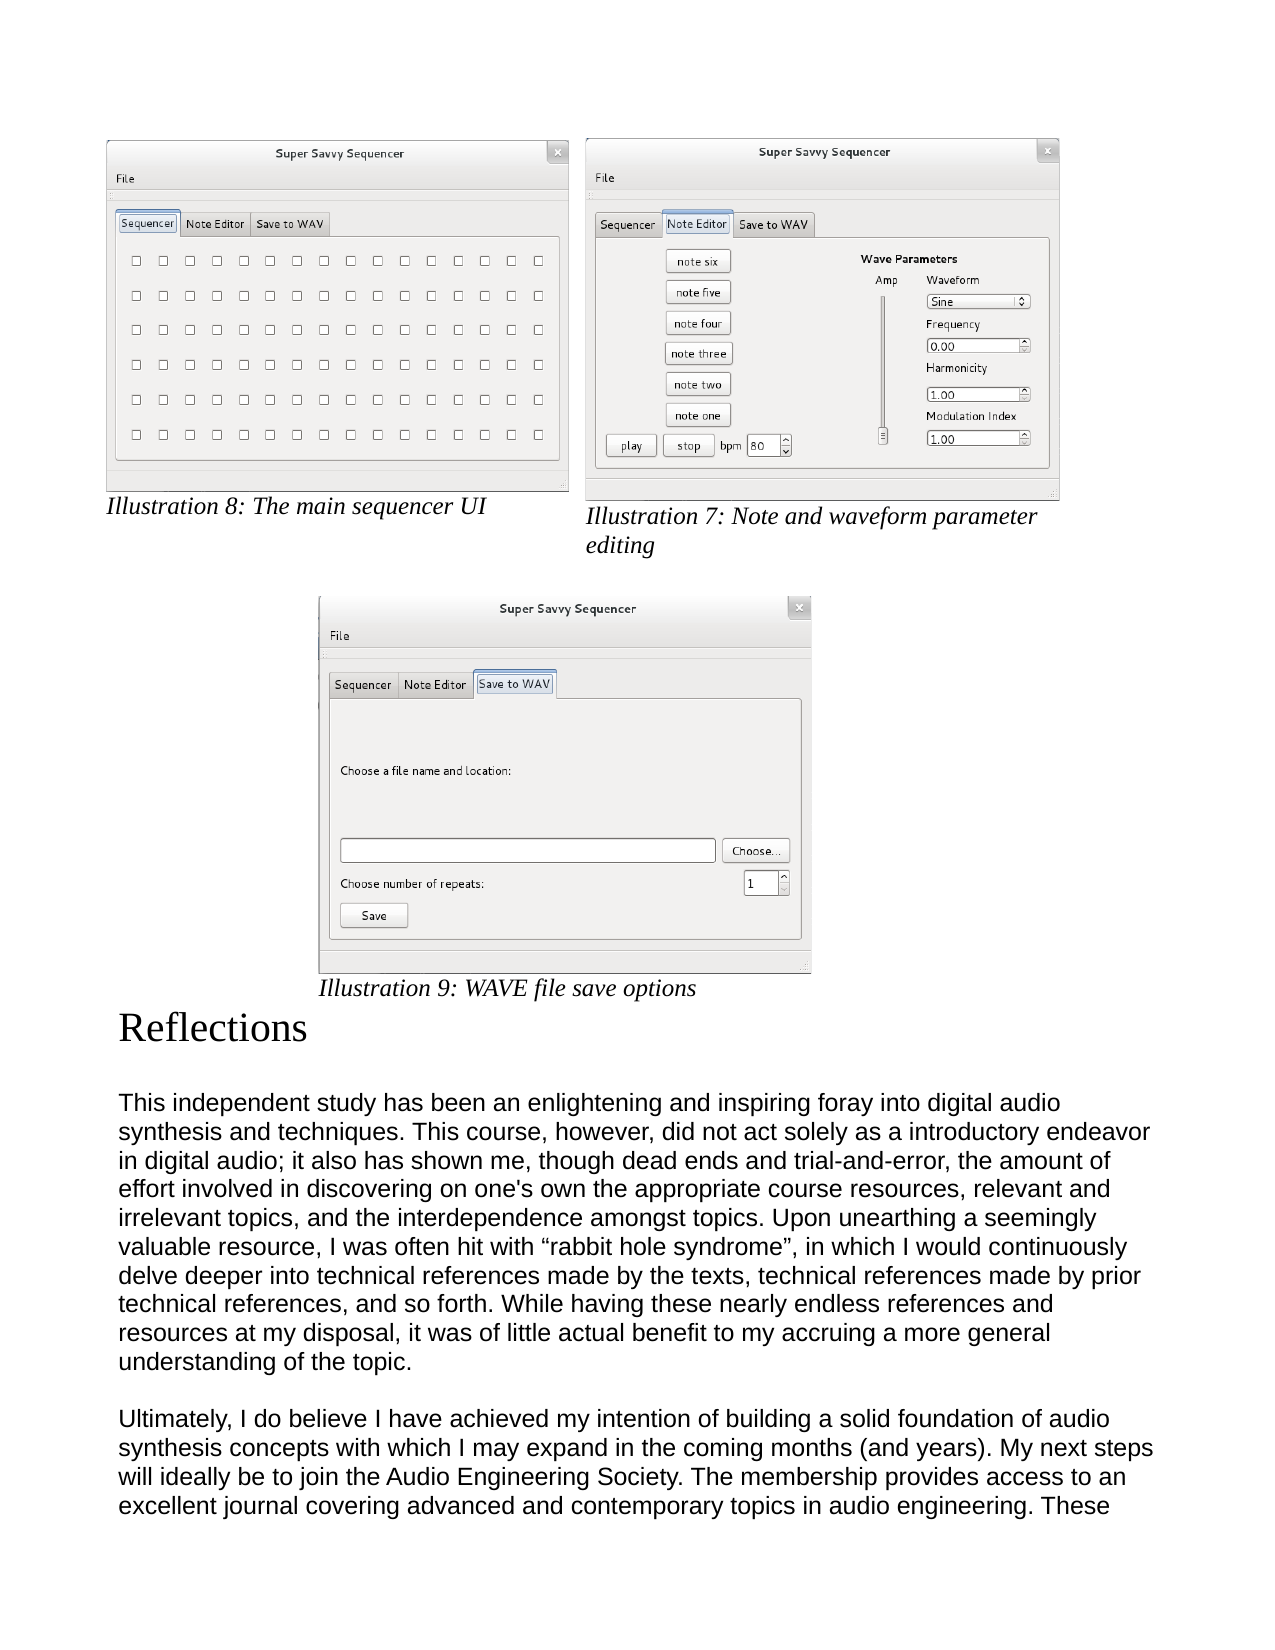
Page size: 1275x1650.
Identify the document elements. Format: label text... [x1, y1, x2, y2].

text Illustration 7: The main sequencer UI [106, 492, 569, 520]
picture [318, 596, 812, 974]
picture [585, 138, 1060, 501]
text Ultimately, I do believe I have achieved my intention of building a solid foundation of audio synthesis concepts with which I may expand in the coming months (and years). My next steps will ideally be to join the Audio Engineering Society. The membership provides access to an excellent journal covering advanced and contemporary topics in audio engineering. These [118, 1404, 1157, 1519]
text Illustration 9: WAVE file save options [318, 974, 811, 1002]
text Reflections [118, 1002, 1157, 1050]
text This independent study has been an enlightening and inspiring foray into digital audio synthesis and techniques. This course, however, did not act solely as a introductory endeavor in digital audio; it also has shown me, though dead ends and trial-and-error, the amount of effort involved in discovering on one's own the appropriate course resources, relevant and irrelevant topics, and the interdependence amongst topics. Upon unearthing a seemingly valuable resource, I was often hit with “rabbit hole syndrome”, in which I would continuously delve deeper into technical references made by the texts, technical references made by prior technical references, and so forth. While having these nearly endless references and resources at my disposal, it was of little actual benefit to my accruing a more general understanding of the topic. [118, 1088, 1157, 1376]
text Illustration 8: Note and waveform parameter editing [586, 501, 1059, 558]
picture [106, 140, 569, 492]
